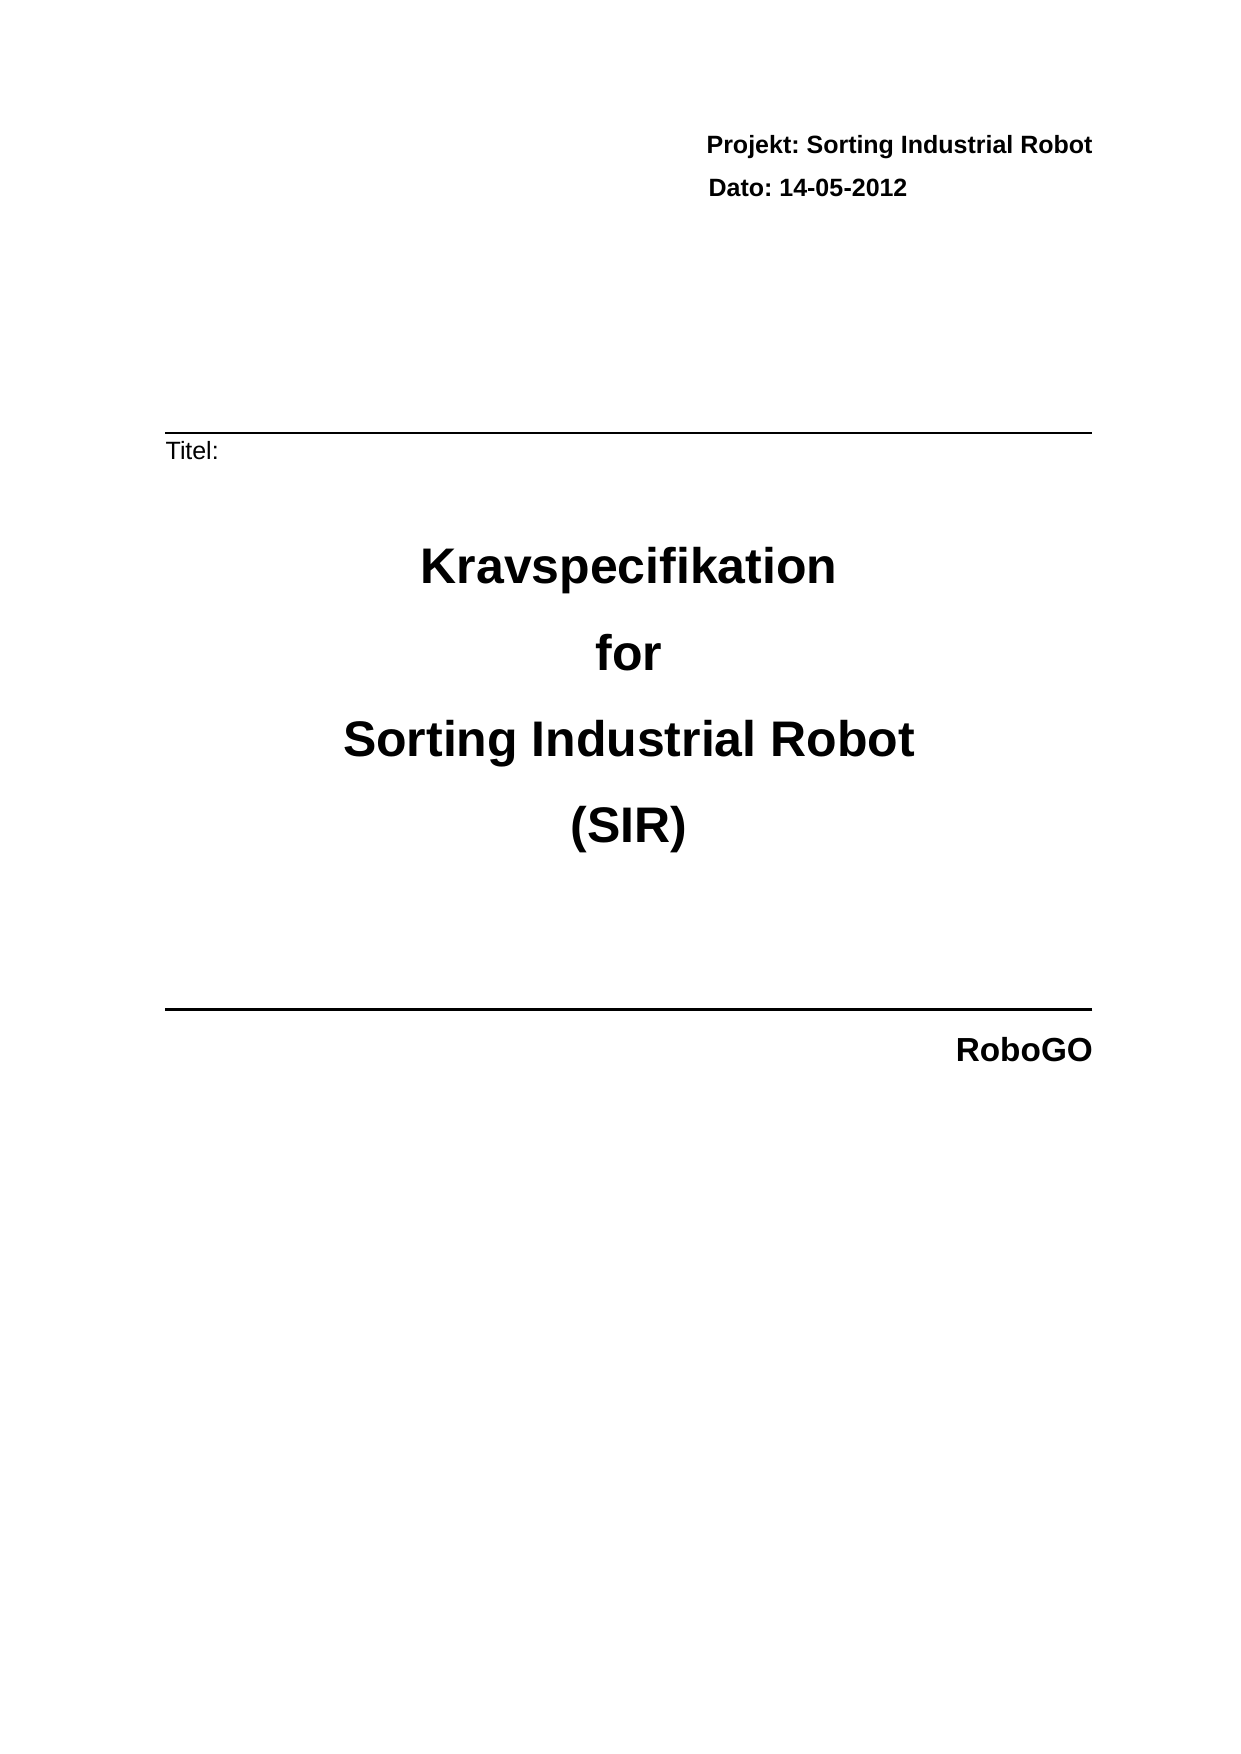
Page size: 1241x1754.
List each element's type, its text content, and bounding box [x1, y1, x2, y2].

text Titel: [165, 434, 1092, 465]
text Kravspecifikation [165, 537, 1092, 594]
text Dato: 14-05-2012 [165, 173, 1092, 202]
text RoboGO [165, 1030, 1092, 1068]
text Projekt: Sorting Industrial Robot [165, 130, 1092, 159]
text for [165, 623, 1092, 680]
text Sorting Industrial Robot [165, 709, 1092, 767]
text (SIR) [165, 795, 1092, 853]
